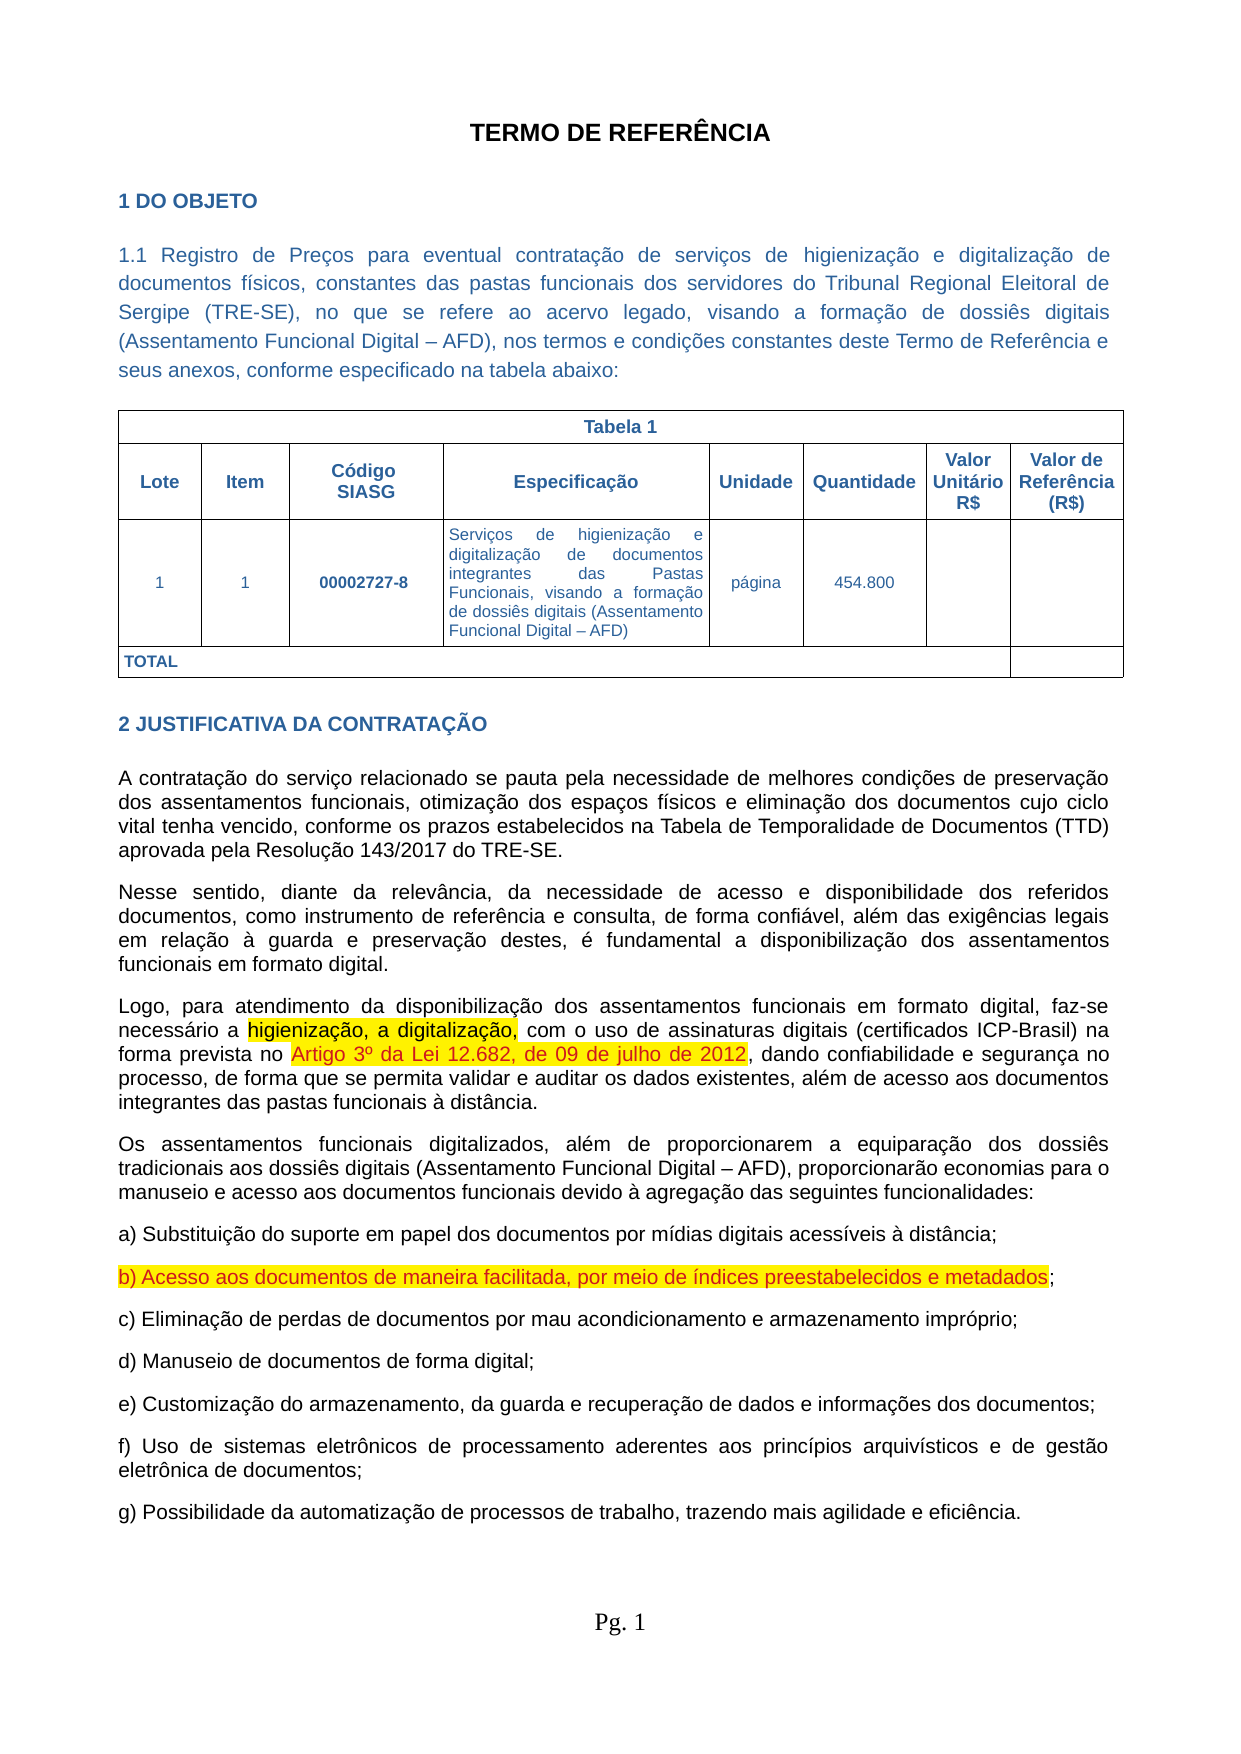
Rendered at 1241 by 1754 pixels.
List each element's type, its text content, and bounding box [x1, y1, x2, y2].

text b) Acesso aos documentos de maneira facilitada, por meio de índices preestabelecidos e metadados; [118, 1264, 1110, 1288]
table_cell Item [202, 444, 289, 519]
text a) Substituição do suporte em papel dos documentos por mídias digitais acessíveis à distância; [118, 1222, 1110, 1246]
table_cell Lote [119, 444, 201, 519]
table_cell 1 [119, 520, 201, 646]
text 2 JUSTIFICATIVA DA CONTRATAÇÃO [118, 712, 1110, 736]
table_cell [927, 520, 1010, 646]
text f) Uso de sistemas eletrônicos de processamento aderentes aos princípios arquivísticos e de gestão eletrônica de documentos; [118, 1434, 1110, 1482]
table_cell 1 [202, 520, 289, 646]
text d) Manuseio de documentos de forma digital; [118, 1349, 1110, 1373]
table_cell Serviços de higienização e digitalização de documentos integrantes das Pastas Funcionais, visando a formação de dossiês digitais (Assentamento Funcional Digital – AFD) [444, 520, 709, 646]
table_cell 00002727-8 [290, 520, 443, 646]
text Nesse sentido, diante da relevância, da necessidade de acesso e disponibilidade dos referidos documentos, como instrumento de referência e consulta, de forma confiável, além das exigências legais em relação à guarda e preservação destes, é fundamental a disponibilização dos assentamentos funcionais em formato digital. [118, 880, 1110, 976]
text c) Eliminação de perdas de documentos por mau acondicionamento e armazenamento impróprio; [118, 1307, 1110, 1331]
table_cell Quantidade [804, 444, 926, 519]
table_cell TOTAL [119, 647, 1010, 677]
text Logo, para atendimento da disponibilização dos assentamentos funcionais em formato digital, faz-se necessário a higienização, a digitalização, com o uso de assinaturas digitais (certificados ICP-Brasil) na forma prevista no Artigo 3º da Lei 12.682, de 09 de julho de 2012, dando confiabilidade e segurança no processo, de forma que se permita validar e auditar os dados existentes, além de acesso aos documentos integrantes das pastas funcionais à distância. [118, 994, 1110, 1114]
table_cell [1011, 520, 1123, 646]
table_cell Especificação [444, 444, 709, 519]
table_cell 454.800 [804, 520, 926, 646]
text Os assentamentos funcionais digitalizados, além de proporcionarem a equiparação dos dossiês tradicionais aos dossiês digitais (Assentamento Funcional Digital – AFD), proporcionarão economias para o manuseio e acesso aos documentos funcionais devido à agregação das seguintes funcionalidades: [118, 1132, 1110, 1204]
table_header Tabela 1 [119, 411, 1123, 443]
table_cell Valor de Referência (R$) [1011, 444, 1123, 519]
text g) Possibilidade da automatização de processos de trabalho, trazendo mais agilidade e eficiência. [118, 1500, 1110, 1524]
table_cell Unidade [710, 444, 803, 519]
text e) Customização do armazenamento, da guarda e recuperação de dados e informações dos documentos; [118, 1391, 1110, 1415]
text A contratação do serviço relacionado se pauta pela necessidade de melhores condições de preservação dos assentamentos funcionais, otimização dos espaços físicos e eliminação dos documentos cujo ciclo vital tenha vencido, conforme os prazos estabelecidos na Tabela de Temporalidade de Documentos (TTD) aprovada pela Resolução 143/2017 do TRE-SE. [118, 766, 1110, 861]
text 1 DO OBJETO [118, 189, 1110, 213]
table_cell Valor Unitário R$ [927, 444, 1010, 519]
table_cell Código SIASG [290, 444, 443, 519]
table_cell página [710, 520, 803, 646]
table_cell [1011, 647, 1123, 677]
text 1.1 Registro de Preços para eventual contratação de serviços de higienização e digitalização de documentos físicos, constantes das pastas funcionais dos servidores do Tribunal Regional Eleitoral de Sergipe (TRE-SE), no que se refere ao acervo legado, visando a formação de dossiês digitais (Assentamento Funcional Digital – AFD), nos termos e condições constantes deste Termo de Referência e seus anexos, conforme especificado na tabela abaixo: [118, 242, 1110, 381]
